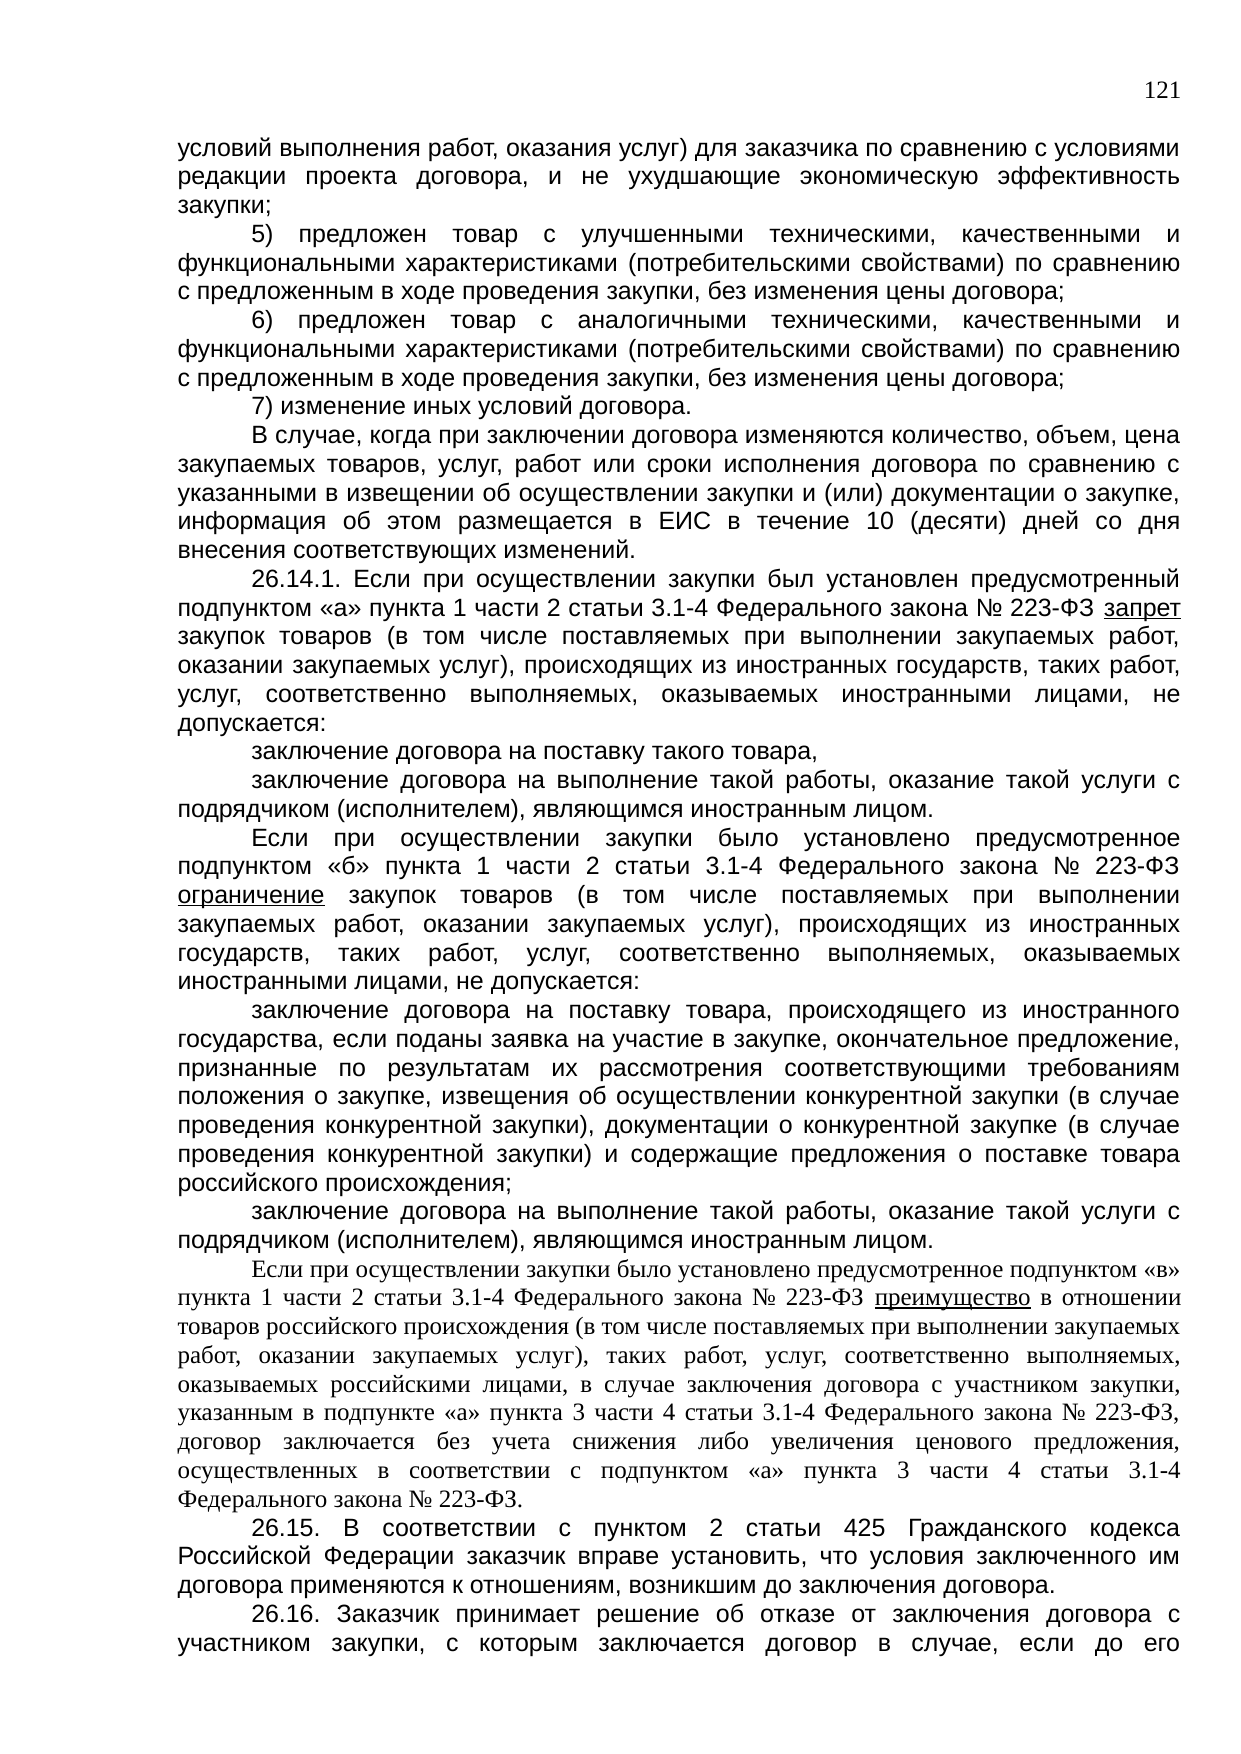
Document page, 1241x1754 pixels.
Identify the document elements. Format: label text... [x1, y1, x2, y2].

text 26.15. В соответствии с пунктом 2 статьи 425 Гражданского кодекса Российской Федерации заказчик вправе установить, что условия заключенного им договора применяются к отношениям, возникшим до заключения договора. [177, 1512, 1181, 1599]
text Если при осуществлении закупки было установлено предусмотренное подпунктом «б» пункта 1 части 2 статьи 3.1-4 Федерального закона № 223-ФЗ ограничение закупок товаров (в том числе поставляемых при выполнении закупаемых работ, оказании закупаемых услуг), происходящих из иностранных государств, таких работ, услуг, соответственно выполняемых, оказываемых иностранными лицами, не допускается: [177, 822, 1181, 995]
text Если при осуществлении закупки было установлено предусмотренное подпунктом «в» пункта 1 части 2 статьи 3.1-4 Федерального закона № 223-ФЗ преимущество в отношении товаров российского происхождения (в том числе поставляемых при выполнении закупаемых работ, оказании закупаемых услуг), таких работ, услуг, соответственно выполняемых, оказываемых российскими лицами, в случае заключения договора с участником закупки, указанным в подпункте «а» пункта 3 части 4 статьи 3.1-4 Федерального закона № 223-ФЗ, договор заключается без учета снижения либо увеличения ценового предложения, осуществленных в соответствии с подпунктом «а» пункта 3 части 4 статьи 3.1-4 Федерального закона № 223-ФЗ. [177, 1254, 1181, 1512]
text 26.14.1. Если при осуществлении закупки был установлен предусмотренный подпунктом «а» пункта 1 части 2 статьи 3.1-4 Федерального закона № 223-ФЗ запрет закупок товаров (в том числе поставляемых при выполнении закупаемых работ, оказании закупаемых услуг), происходящих из иностранных государств, таких работ, услуг, соответственно выполняемых, оказываемых иностранными лицами, не допускается: [177, 564, 1181, 736]
text условий выполнения работ, оказания услуг) для заказчика по сравнению с условиями редакции проекта договора, и не ухудшающие экономическую эффективность закупки; [177, 132, 1181, 219]
text 7) изменение иных условий договора. [177, 391, 1181, 420]
text 5) предложен товар с улучшенными техническими, качественными и функциональными характеристиками (потребительскими свойствами) по сравнению с предложенным в ходе проведения закупки, без изменения цены договора; [177, 219, 1181, 305]
text заключение договора на поставку такого товара, [177, 736, 1181, 765]
text В случае, когда при заключении договора изменяются количество, объем, цена закупаемых товаров, услуг, работ или сроки исполнения договора по сравнению с указанными в извещении об осуществлении закупки и (или) документации о закупке, информация об этом размещается в ЕИС в течение 10 (десяти) дней со дня внесения соответствующих изменений. [177, 420, 1181, 564]
text 6) предложен товар с аналогичными техническими, качественными и функциональными характеристиками (потребительскими свойствами) по сравнению с предложенным в ходе проведения закупки, без изменения цены договора; [177, 305, 1181, 391]
text заключение договора на выполнение такой работы, оказание такой услуги с подрядчиком (исполнителем), являющимся иностранным лицом. [177, 765, 1181, 822]
text 26.16. Заказчик принимает решение об отказе от заключения договора с участником закупки, с которым заключается договор в случае, если до его [177, 1599, 1181, 1656]
text заключение договора на выполнение такой работы, оказание такой услуги с подрядчиком (исполнителем), являющимся иностранным лицом. [177, 1196, 1181, 1254]
text заключение договора на поставку товара, происходящего из иностранного государства, если поданы заявка на участие в закупке, окончательное предложение, признанные по результатам их рассмотрения соответствующими требованиям положения о закупке, извещения об осуществлении конкурентной закупки (в случае проведения конкурентной закупки), документации о конкурентной закупке (в случае проведения конкурентной закупки) и содержащие предложения о поставке товара российского происхождения; [177, 995, 1181, 1196]
